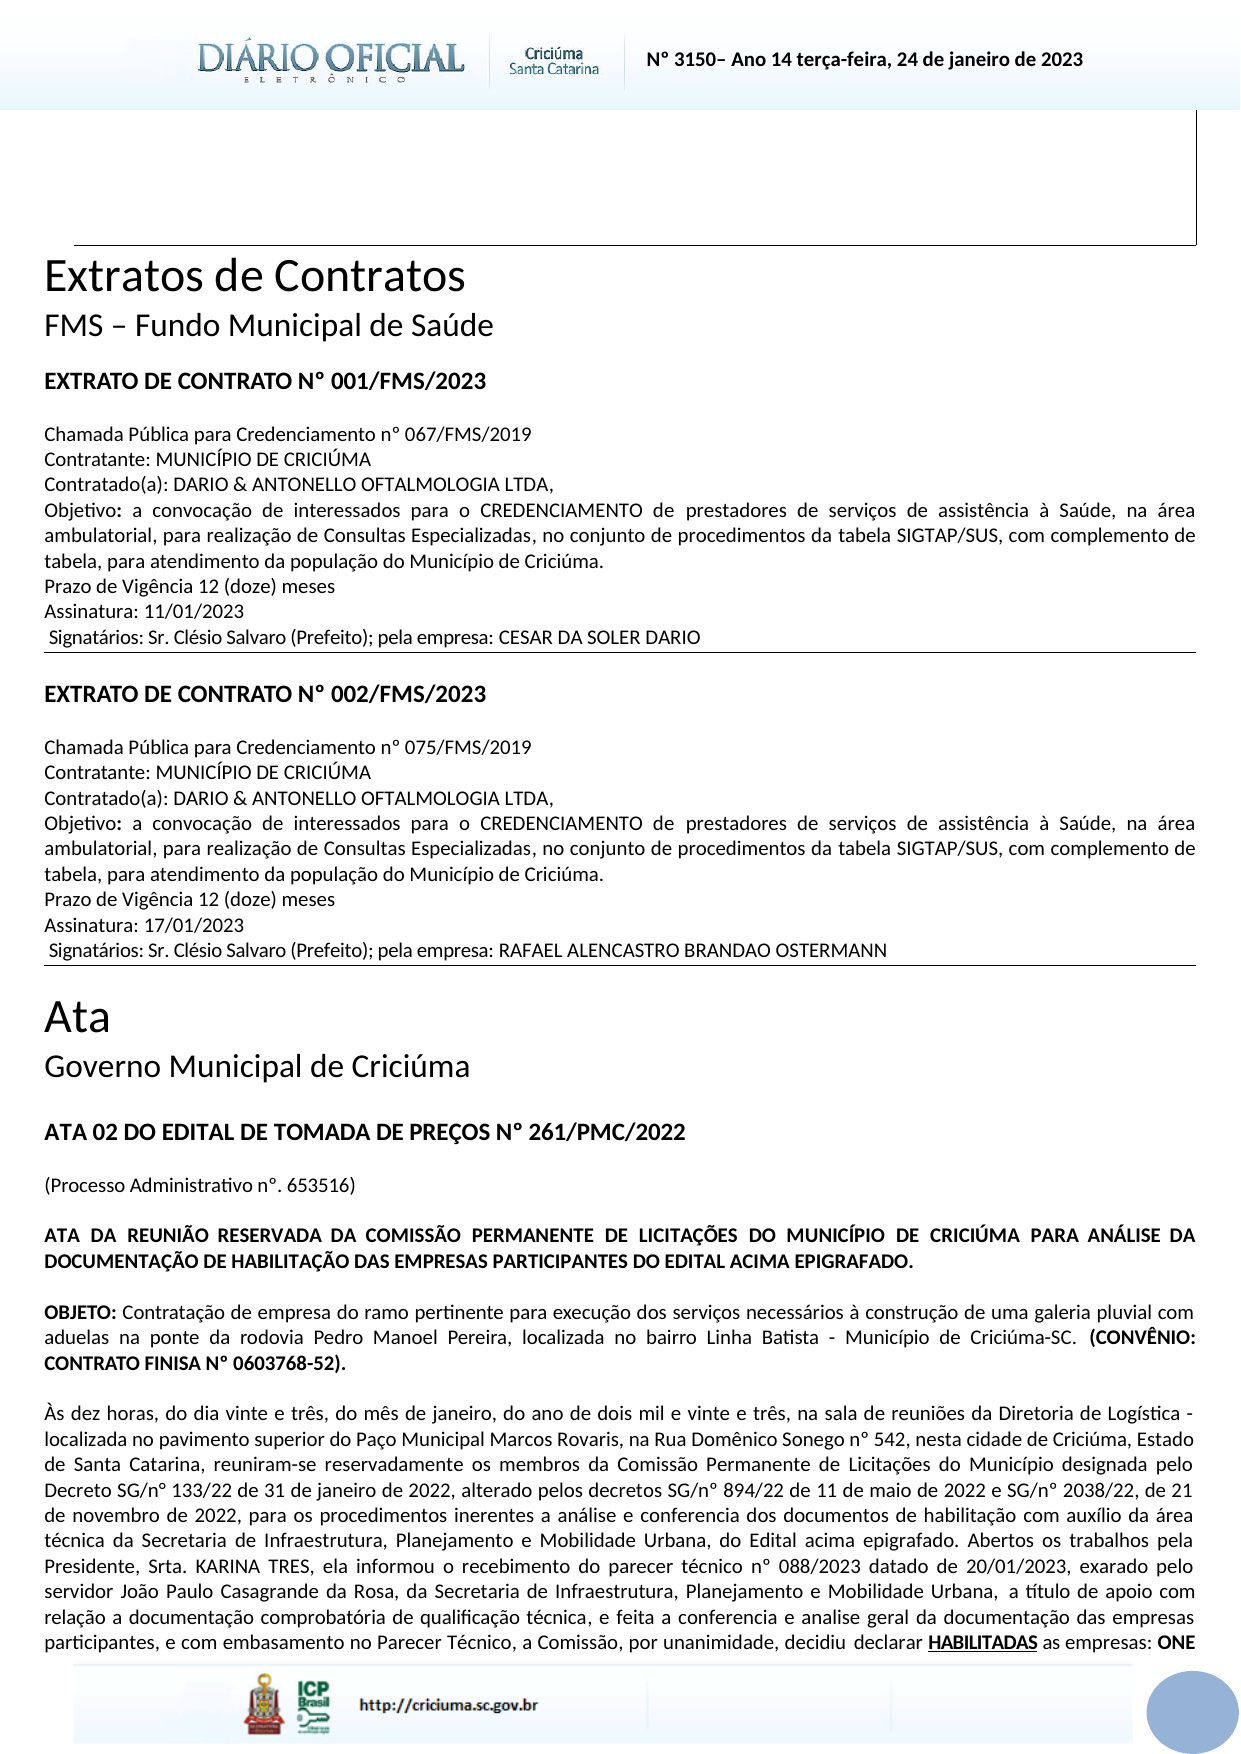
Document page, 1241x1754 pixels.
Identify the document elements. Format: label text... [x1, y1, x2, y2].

text ATA 02 DO EDITAL DE TOMADA DE PREÇOS Nº 261/PMC/2022 [44, 1116, 1196, 1146]
text Contratante: MUNICÍPIO DE CRICIÚMA [44, 446, 1196, 472]
text Assinatura: 17/01/2023 [44, 912, 1196, 937]
text Contratado(a): DARIO & ANTONELLO OFTALMOLOGIA LTDA, [44, 785, 1196, 810]
text Signatários: Sr. Clésio Salvaro (Prefeito); pela empresa: RAFAEL ALENCASTRO BRANDAO OSTERMANN [44, 937, 1196, 965]
text Chamada Pública para Credenciamento nº 067/FMS/2019 [44, 421, 1196, 446]
text Contratante: MUNICÍPIO DE CRICIÚMA [44, 759, 1196, 785]
text Objetivo: a convocação de interessados para o CREDENCIAMENTO de prestadores de serviços de assistência à Saúde, na área ambulatorial, para realização de Consultas Especializadas, no conjunto de procedimentos da tabela SIGTAP/SUS, com complemento de tabela, para atendimento da população do Município de Criciúma. [44, 810, 1196, 886]
text Prazo de Vigência 12 (doze) meses [44, 886, 1196, 912]
text Objetivo: a convocação de interessados para o CREDENCIAMENTO de prestadores de serviços de assistência à Saúde, na área ambulatorial, para realização de Consultas Especializadas, no conjunto de procedimentos da tabela SIGTAP/SUS, com complemento de tabela, para atendimento da população do Município de Criciúma. [44, 497, 1196, 573]
text Assinatura: 11/01/2023 [44, 599, 1196, 624]
text Signatários: Sr. Clésio Salvaro (Prefeito); pela empresa: CESAR DA SOLER DARIO [44, 624, 1196, 652]
text Governo Municipal de Criciúma [44, 1045, 1196, 1085]
text EXTRATO DE CONTRATO Nº 002/FMS/2023 [44, 678, 1196, 708]
text EXTRATO DE CONTRATO Nº 001/FMS/2023 [44, 365, 1196, 395]
text Ata [44, 986, 1196, 1045]
text (Processo Administrativo nº. 653516) [44, 1172, 1196, 1197]
text OBJETO: Contratação de empresa do ramo pertinente para execução dos serviços necessários à construção de uma galeria pluvial com aduelas na ponte da rodovia Pedro Manoel Pereira, localizada no bairro Linha Batista - Município de Criciúma-SC. (CONVÊNIO: CONTRATO FINISA Nº 0603768-52). [44, 1299, 1196, 1375]
text ATA DA REUNIÃO RESERVADA DA COMISSÃO PERMANENTE DE LICITAÇÕES DO MUNICÍPIO DE CRICIÚMA PARA ANÁLISE DA DOCUMENTAÇÃO DE HABILITAÇÃO DAS EMPRESAS PARTICIPANTES DO EDITAL ACIMA EPIGRAFADO. [44, 1223, 1196, 1273]
text FMS – Fundo Municipal de Saúde [44, 304, 1196, 344]
text Prazo de Vigência 12 (doze) meses [44, 573, 1196, 599]
text Contratado(a): DARIO & ANTONELLO OFTALMOLOGIA LTDA, [44, 472, 1196, 497]
text Chamada Pública para Credenciamento nº 075/FMS/2019 [44, 734, 1196, 759]
text Às dez horas, do dia vinte e três, do mês de janeiro, do ano de dois mil e vinte e três, na sala de reuniões da Diretoria de Logística - localizada no pavimento superior do Paço Municipal Marcos Rovaris, na Rua Domênico Sonego nº 542, nesta cidade de Criciúma, Estado de Santa Catarina, reuniram-se reservadamente os membros da Comissão Permanente de Licitações do Município designada pelo Decreto SG/n° 133/22 de 31 de janeiro de 2022, alterado pelos decretos SG/nº 894/22 de 11 de maio de 2022 e SG/nº 2038/22, de 21 de novembro de 2022, para os procedimentos inerentes a análise e conferencia dos documentos de habilitação com auxílio da área técnica da Secretaria de Infraestrutura, Planejamento e Mobilidade Urbana, do Edital acima epigrafado. Abertos os trabalhos pela Presidente, Srta. KARINA TRES, ela informou o recebimento do parecer técnico nº 088/2023 datado de 20/01/2023, exarado pelo servidor João Paulo Casagrande da Rosa, da Secretaria de Infraestrutura, Planejamento e Mobilidade Urbana, a título de apoio com relação a documentação comprobatória de qualificação técnica, e feita a conferencia e analise geral da documentação das empresas participantes, e com embasamento no Parecer Técnico, a Comissão, por unanimidade, decidiu declarar HABILITADAS as empresas: ONE [44, 1401, 1196, 1655]
text Extratos de Contratos [44, 245, 1196, 304]
